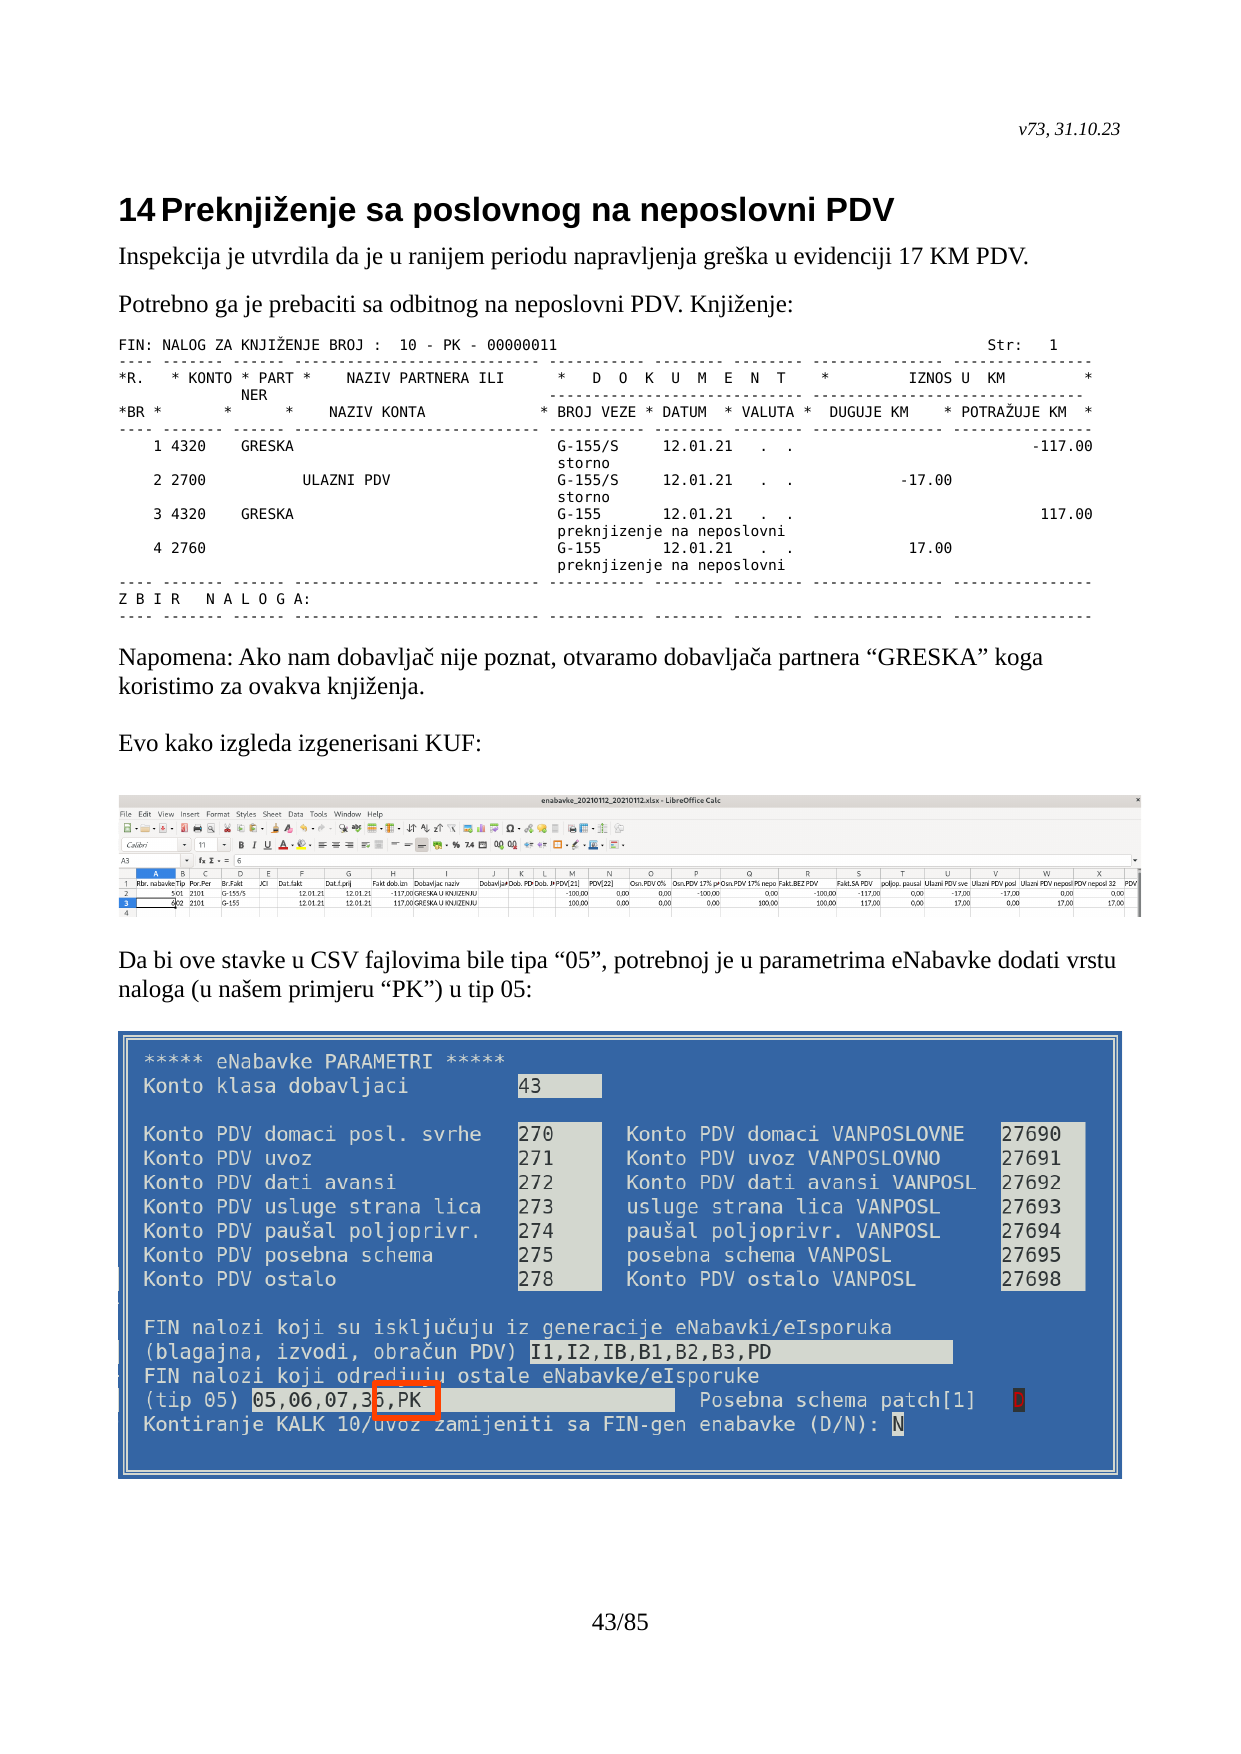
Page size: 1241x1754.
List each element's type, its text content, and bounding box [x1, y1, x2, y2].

text Inspekcija je utvrdila da je u ranijem periodu napravljenja greška u evidenciji 17 KM PDV. [118, 241, 1122, 270]
text *BR * * * NAZIV KONTA * BROJ VEZE * DATUM * VALUTA * DUGUJE KM * POTRAŽUJE KM * [118, 404, 1122, 421]
text preknjizenje na neposlovni [118, 557, 1122, 574]
text preknjizenje na neposlovni [118, 523, 1122, 540]
text 4 2760 G-155 12.01.21 . . 17.00 [118, 540, 1122, 557]
picture [118, 1031, 1123, 1479]
text ---- ------- ------ ---------------------------- ----------- -------- -------- --------------- ---------------- [118, 353, 1122, 370]
text *R. * KONTO * PART * NAZIV PARTNERA ILI * D O K U M E N T * IZNOS U KM * [118, 370, 1122, 387]
text Evo kako izgleda izgenerisani KUF: [118, 728, 1122, 757]
picture [118, 795, 1142, 917]
text Da bi ove stavke u CSV fajlovima bile tipa “05”, potrebnoj je u parametrima eNabavke dodati vrstu naloga (u našem primjeru “PK”) u tip 05: [118, 945, 1122, 1003]
subtitle Preknjiženje sa poslovnog na neposlovni PDV [118, 190, 1122, 229]
text storno [118, 455, 1122, 472]
text Napomena: Ako nam dobavljač nije poznat, otvaramo dobavljača partnera “GRESKA” koga koristimo za ovakva knjiženja. [118, 642, 1122, 699]
text 2 2700 ULAZNI PDV G-155/S 12.01.21 . . -17.00 [118, 472, 1122, 489]
text Potrebno ga je prebaciti sa odbitnog na neposlovni PDV. Knjiženje: [118, 289, 1122, 317]
text ---- ------- ------ ---------------------------- ----------- -------- -------- --------------- ---------------- [118, 608, 1122, 625]
text 3 4320 GRESKA G-155 12.01.21 . . 117.00 [118, 506, 1122, 523]
text Z B I R N A L O G A: [118, 591, 1122, 608]
text 1 4320 GRESKA G-155/S 12.01.21 . . -117.00 [118, 438, 1122, 455]
text NER ----------------------------- ------------------------------- [118, 387, 1122, 404]
text ---- ------- ------ ---------------------------- ----------- -------- -------- --------------- ---------------- [118, 421, 1122, 438]
text storno [118, 489, 1122, 506]
text ---- ------- ------ ---------------------------- ----------- -------- -------- --------------- ---------------- [118, 574, 1122, 591]
text FIN: NALOG ZA KNJIŽENJE BROJ : 10 - PK - 00000011 Str: 1 [118, 336, 1122, 353]
